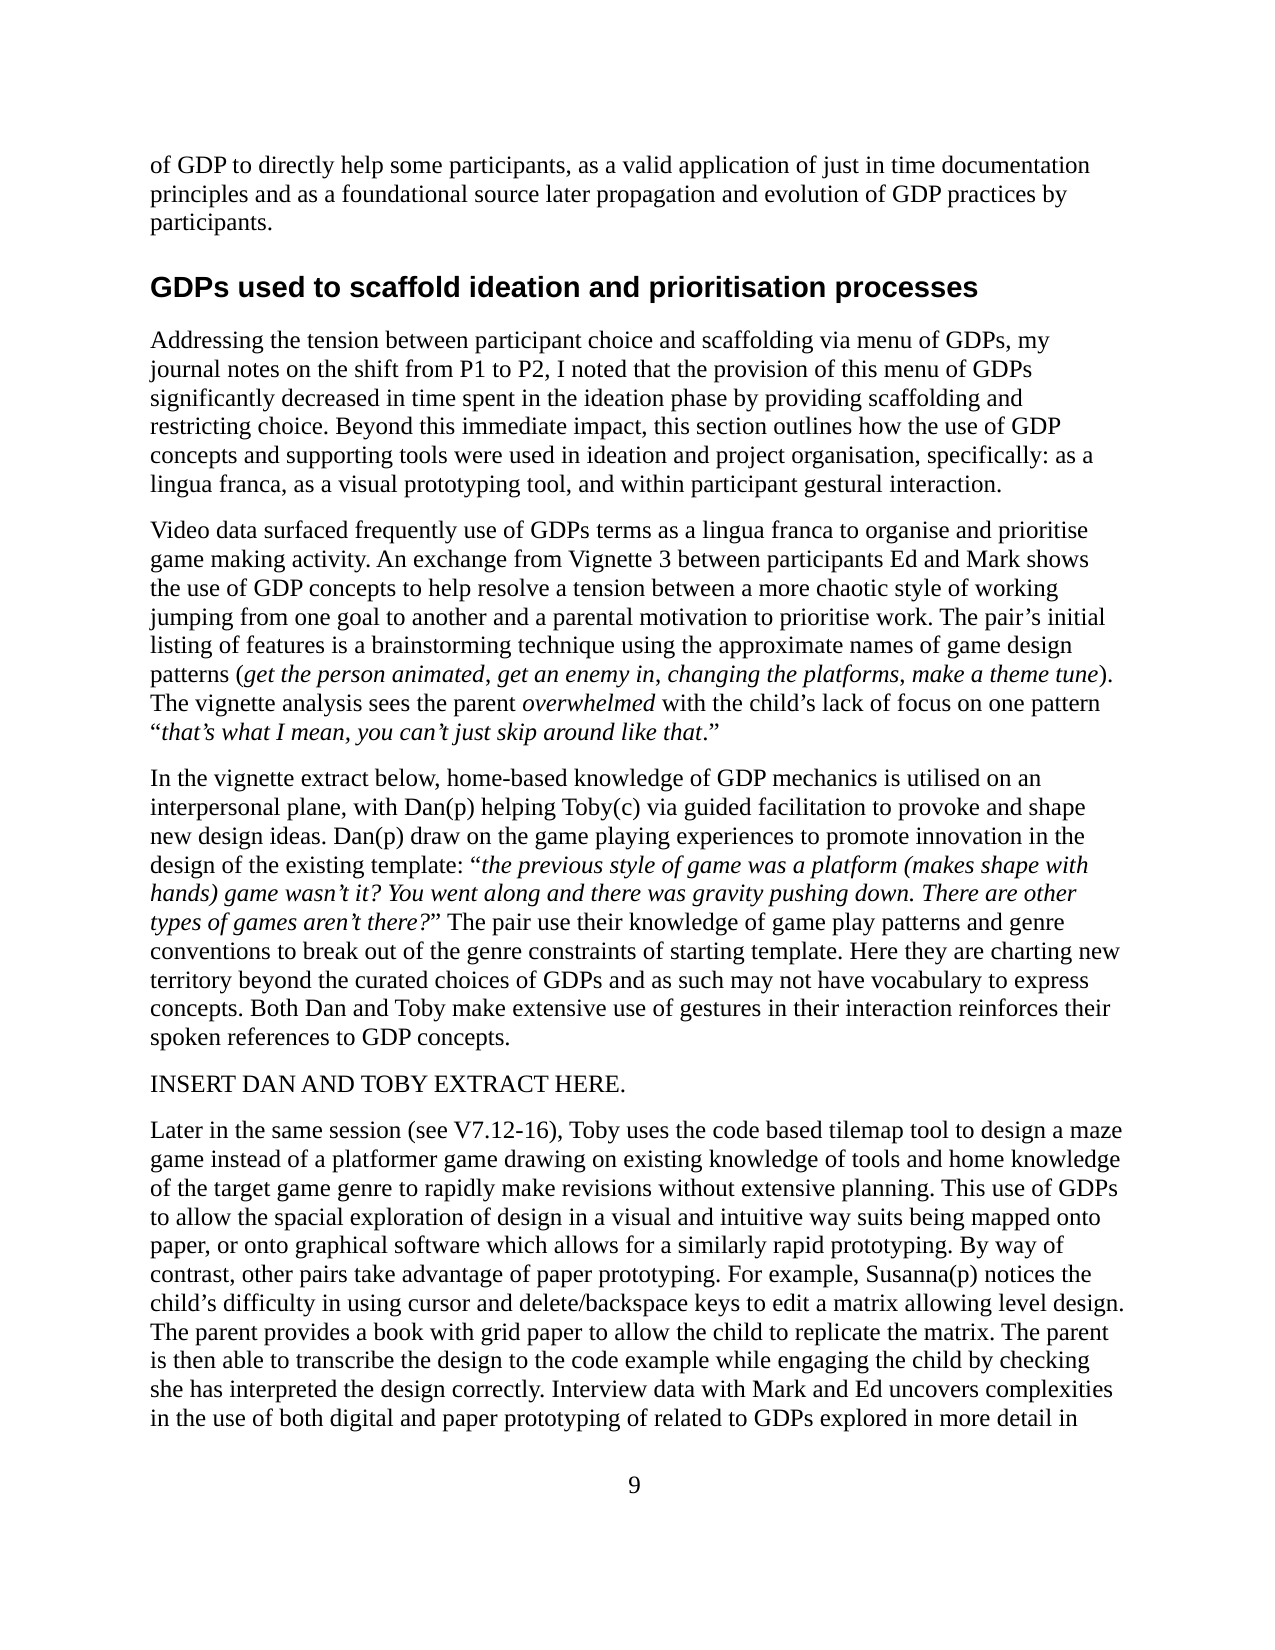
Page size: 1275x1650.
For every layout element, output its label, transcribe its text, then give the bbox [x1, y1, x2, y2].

text In the vignette extract below, home-based knowledge of GDP mechanics is utilised on an interpersonal plane, with Dan(p) helping Toby(c) via guided facilitation to provoke and shape new design ideas. Dan(p) draw on the game playing experiences to promote innovation in the design of the existing template: “the previous style of game was a platform (makes shape with hands) game wasn’t it? You went along and there was gravity pushing down. There are other types of games aren’t there?” The pair use their knowledge of game play patterns and genre conventions to break out of the genre constraints of starting template. Here they are charting new territory beyond the curated choices of GDPs and as such may not have vocabulary to express concepts. Both Dan and Toby make extensive use of gestures in their interaction reinforces their spoken references to GDP concepts. [150, 763, 1125, 1051]
subtitle GDPs used to scaffold ideation and prioritisation processes [150, 270, 1125, 304]
text Video data surfaced frequently use of GDPs terms as a lingua franca to organise and prioritise game making activity. An exchange from Vignette 3 between participants Ed and Mark shows the use of GDP concepts to help resolve a tension between a more chaotic style of working jumping from one goal to another and a parental motivation to prioritise work. The pair’s initial listing of features is a brainstorming technique using the approximate names of game design patterns (get the person animated, get an enemy in, changing the platforms, make a theme tune). The vignette analysis sees the parent overwhelmed with the child’s lack of focus on one pattern “that’s what I mean, you can’t just skip around like that.” [150, 516, 1125, 746]
text INSERT DAN AND TOBY EXTRACT HERE. [150, 1069, 1125, 1098]
text Later in the same session (see V7.12-16), Toby uses the code based tilemap tool to design a maze game instead of a platformer game drawing on existing knowledge of tools and home knowledge of the target game genre to rapidly make revisions without extensive planning. This use of GDPs to allow the spacial exploration of design in a visual and intuitive way suits being mapped onto paper, or onto graphical software which allows for a similarly rapid prototyping. By way of contrast, other pairs take advantage of paper prototyping. For example, Susanna(p) notices the child’s difficulty in using cursor and delete/backspace keys to edit a matrix allowing level design. The parent provides a book with grid paper to allow the child to replicate the matrix. The parent is then able to transcribe the design to the code example while engaging the child by checking she has interpreted the design correctly. Interview data with Mark and Ed uncovers complexities in the use of both digital and paper prototyping of related to GDPs explored in more detail in [150, 1116, 1125, 1432]
text Addressing the tension between participant choice and scaffolding via menu of GDPs, my journal notes on the shift from P1 to P2, I noted that the provision of this menu of GDPs significantly decreased in time spent in the ideation phase by providing scaffolding and restricting choice. Beyond this immediate impact, this section outlines how the use of GDP concepts and supporting tools were used in ideation and project organisation, specifically: as a lingua franca, as a visual prototyping tool, and within participant gestural interaction. [150, 325, 1125, 498]
text of GDP to directly help some participants, as a valid application of just in time documentation principles and as a foundational source later propagation and evolution of GDP practices by participants. [150, 150, 1125, 236]
